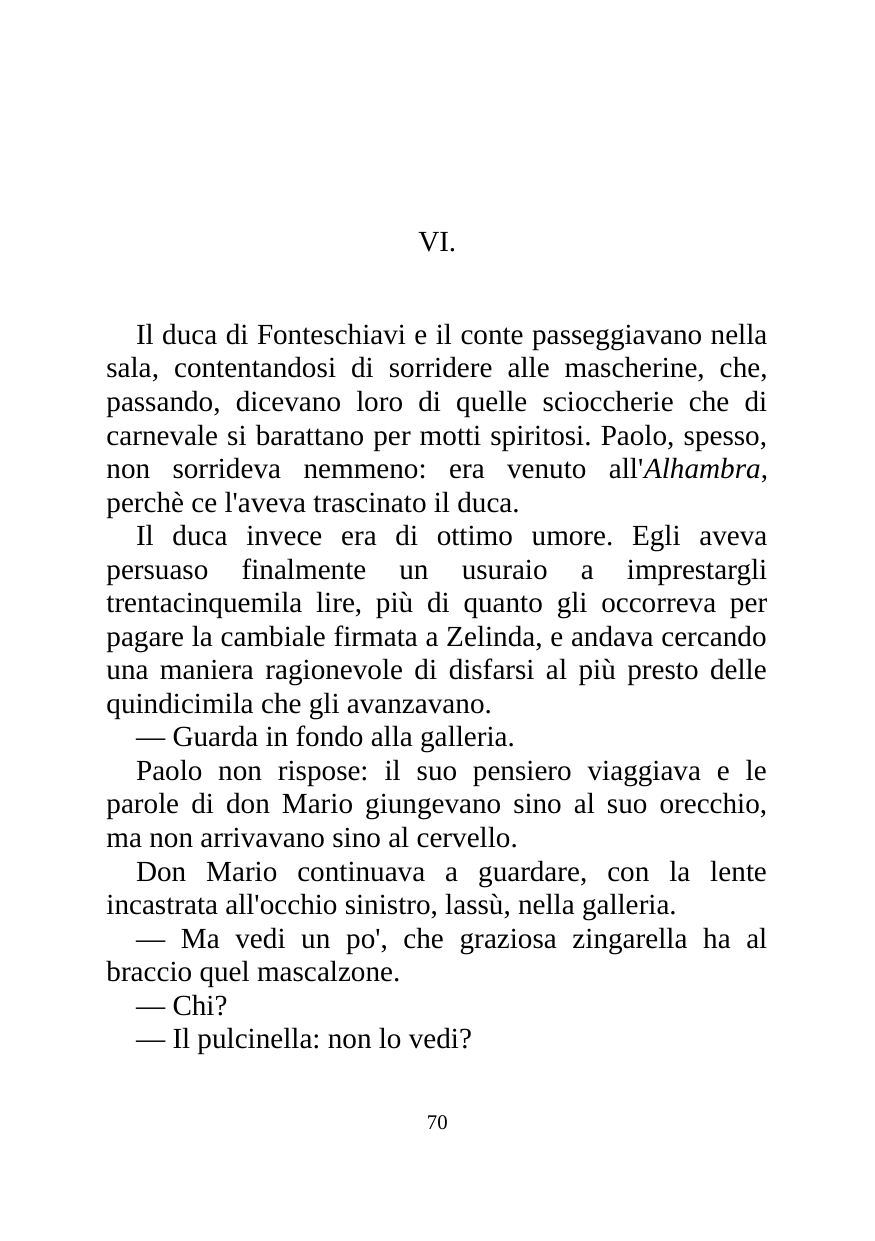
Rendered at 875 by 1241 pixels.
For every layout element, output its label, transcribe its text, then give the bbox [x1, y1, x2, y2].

subtitle VI. [106, 224, 768, 258]
text — Chi? [106, 988, 768, 1021]
text Il duca invece era di ottimo umore. Egli aveva persuaso finalmente un usuraio a imprestargli trentacinquemila lire, più di quanto gli occorreva per pagare la cambiale firmata a Zelinda, e andava cercando una maniera ragionevole di disfarsi al più presto delle quindicimila che gli avanzavano. [106, 518, 768, 719]
text — Il pulcinella: non lo vedi? [106, 1021, 768, 1055]
text Don Mario continuava a guardare, con la lente incastrata all'occhio sinistro, lassù, nella galleria. [106, 854, 768, 921]
text — Guarda in fondo alla galleria. [106, 719, 768, 753]
text Paolo non rispose: il suo pensiero viaggiava e le parole di don Mario giungevano sino al suo orecchio, ma non arrivavano sino al cervello. [106, 753, 768, 854]
text — Ma vedi un po', che graziosa zingarella ha al braccio quel mascalzone. [106, 921, 768, 988]
text Il duca di Fonteschiavi e il conte passeggiavano nella sala, contentandosi di sorridere alle mascherine, che, passando, dicevano loro di quelle scioccherie che di carnevale si barattano per motti spiritosi. Paolo, spesso, non sorrideva nemmeno: era venuto all'Alhambra, perchè ce l'aveva trascinato il duca. [106, 317, 768, 518]
